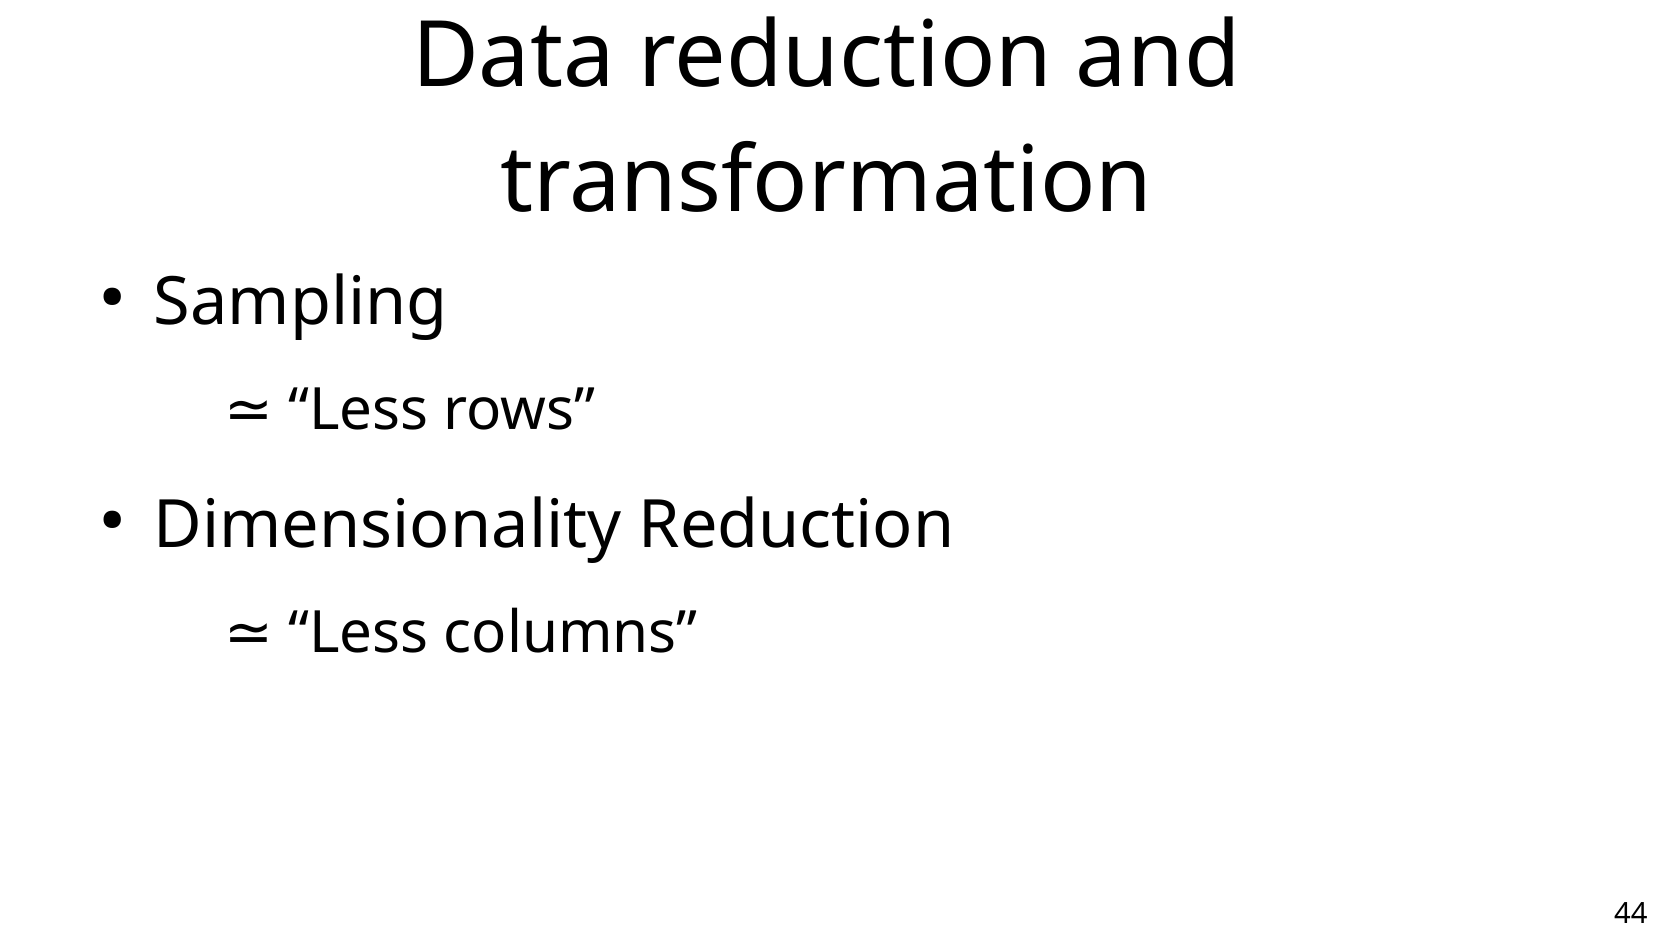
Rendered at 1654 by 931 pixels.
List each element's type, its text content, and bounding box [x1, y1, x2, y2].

title Data reduction and transformation [82, 1, 1571, 226]
list Sampling ≃ “Less rows” Dimensionality Reduction ≃ “Less columns” [82, 253, 1571, 793]
